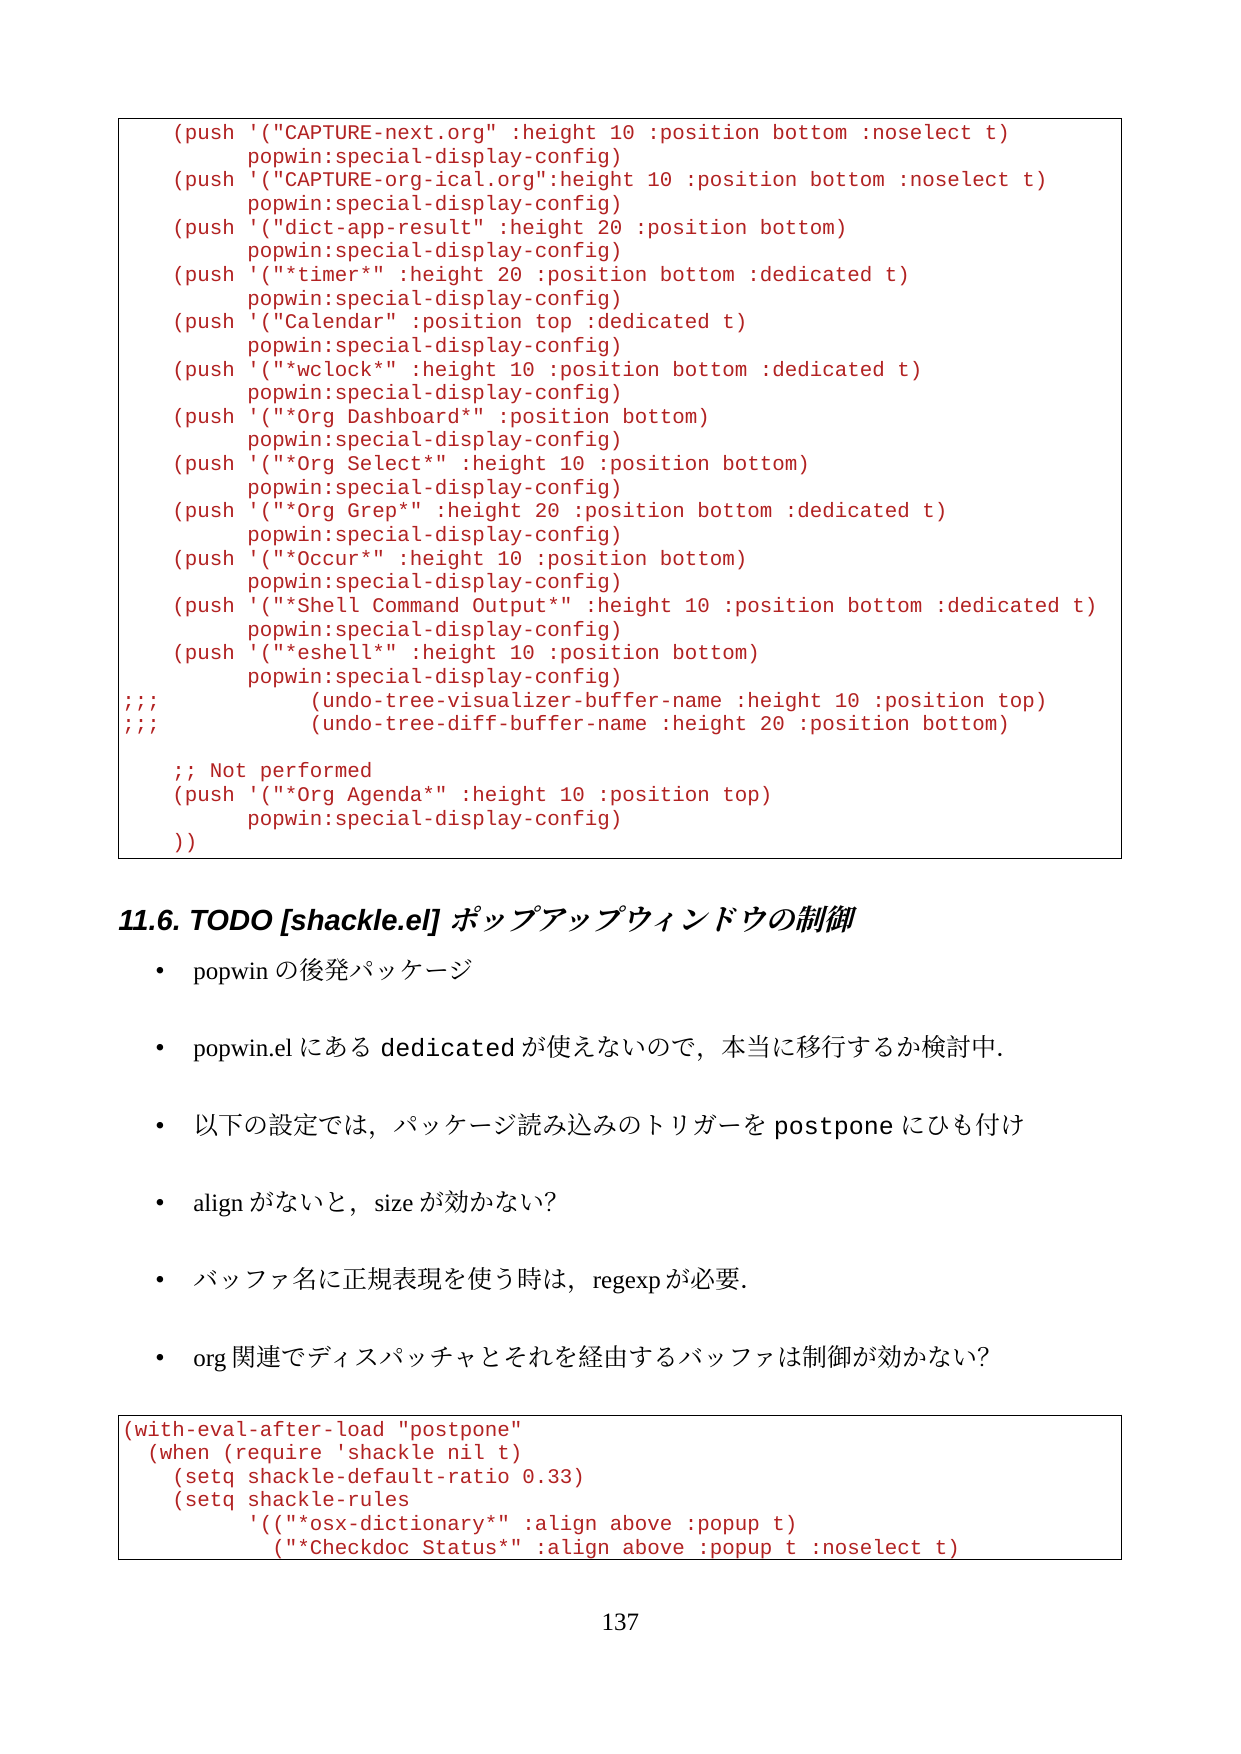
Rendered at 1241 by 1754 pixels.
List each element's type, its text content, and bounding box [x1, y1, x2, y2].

text (push '("Calendar" :position top :dedicated t) [119, 307, 1121, 331]
text (with-eval-after-load "postpone" [119, 1416, 1121, 1438]
text ;;; (undo-tree-visualizer-buffer-name :height 10 :position top) [119, 686, 1121, 709]
text ;;; (undo-tree-diff-buffer-name :height 20 :position bottom) [119, 709, 1121, 733]
text ;; Not performed [119, 757, 1121, 780]
text popwin:special-display-config) [119, 662, 1121, 686]
text '(("*osx-dictionary*" :align above :popup t) [119, 1509, 1121, 1533]
text (push '("CAPTURE-org-ical.org":height 10 :position bottom :noselect t) [119, 165, 1121, 189]
text popwin:special-display-config) [119, 426, 1121, 449]
text (push '("*Org Agenda*" :height 10 :position top) [119, 780, 1121, 804]
text (setq shackle-rules [119, 1486, 1121, 1509]
text (push '("CAPTURE-next.org" :height 10 :position bottom :noselect t) [119, 119, 1121, 142]
subtitle TODO [shackle.el] ポップアップウィンドウの制御 [118, 896, 1122, 938]
text (when (require 'shackle nil t) [119, 1438, 1121, 1462]
text popwin:special-display-config) [119, 520, 1121, 544]
text popwin:special-display-config) [119, 331, 1121, 354]
list popwin.el にある dedicated が使えないので，本当に移行するか検討中． [156, 1028, 1122, 1093]
text popwin:special-display-config) [119, 473, 1121, 496]
text popwin:special-display-config) [119, 567, 1121, 591]
text popwin:special-display-config) [119, 615, 1121, 638]
text (push '("*wclock*" :height 10 :position bottom :dedicated t) [119, 354, 1121, 378]
text (push '("dict-app-result" :height 20 :position bottom) [119, 213, 1121, 236]
text popwin:special-display-config) [119, 804, 1121, 827]
text (push '("*Org Grep*" :height 20 :position bottom :dedicated t) [119, 496, 1121, 520]
list org関連でディスパッチャとそれを経由するバッファは制御が効かない？ [156, 1337, 1122, 1402]
text popwin:special-display-config) [119, 236, 1121, 260]
text (push '("*timer*" :height 20 :position bottom :dedicated t) [119, 260, 1121, 284]
text ("*Checkdoc Status*" :align above :popup t :noselect t) [119, 1533, 1121, 1559]
text )) [119, 827, 1121, 858]
text popwin:special-display-config) [119, 142, 1121, 165]
text popwin:special-display-config) [119, 189, 1121, 213]
list popwin の後発パッケージ [156, 951, 1122, 1016]
text (push '("*Occur*" :height 10 :position bottom) [119, 544, 1121, 567]
text (setq shackle-default-ratio 0.33) [119, 1462, 1121, 1486]
text popwin:special-display-config) [119, 284, 1121, 307]
list バッファ名に正規表現を使う時は，regexpが必要． [156, 1260, 1122, 1325]
text (push '("*eshell*" :height 10 :position bottom) [119, 638, 1121, 662]
text (push '("*Org Select*" :height 10 :position bottom) [119, 449, 1121, 473]
text (push '("*Org Dashboard*" :position bottom) [119, 402, 1121, 426]
text (push '("*Shell Command Output*" :height 10 :position bottom :dedicated t) [119, 591, 1121, 615]
text popwin:special-display-config) [119, 378, 1121, 402]
list align がないと，size が効かない？ [156, 1183, 1122, 1248]
list 以下の設定では，パッケージ読み込みのトリガーを postpone にひも付け [156, 1106, 1122, 1171]
